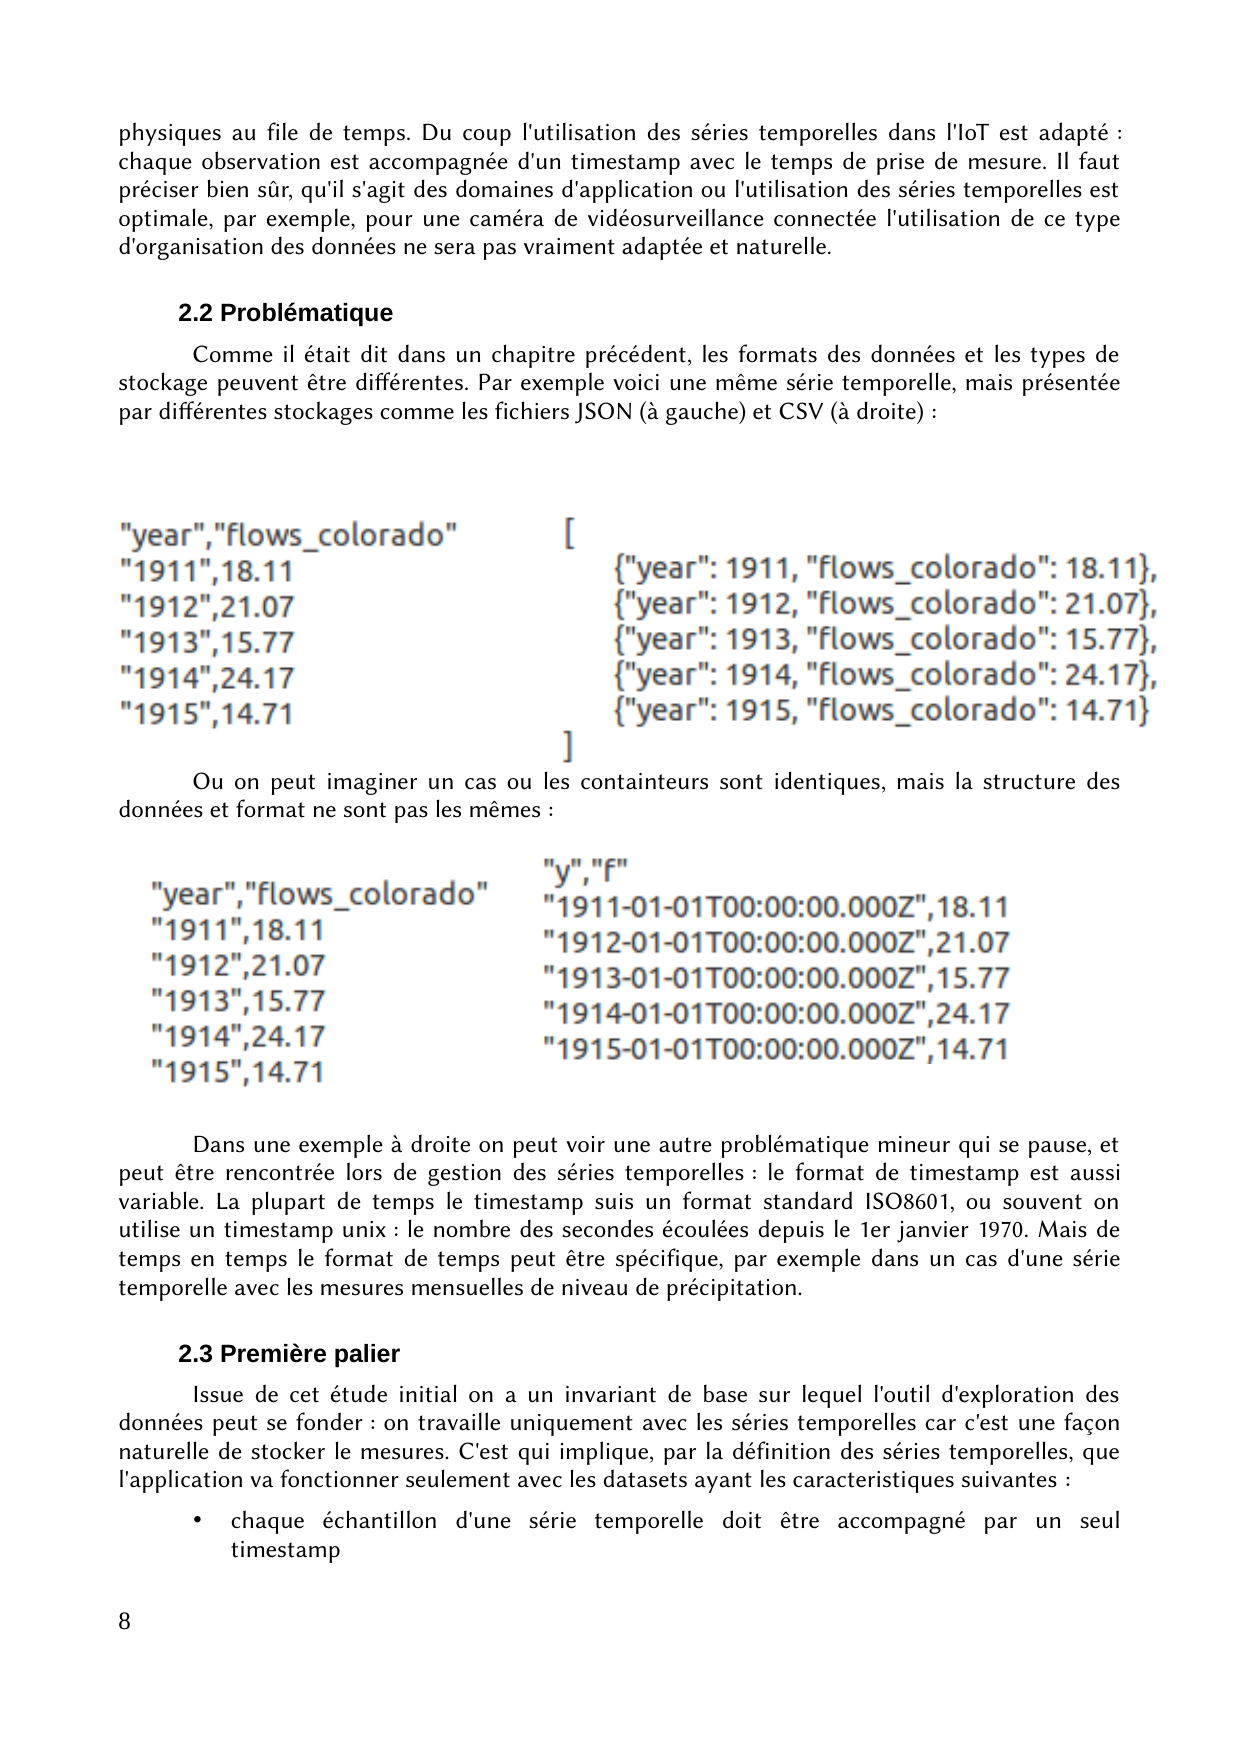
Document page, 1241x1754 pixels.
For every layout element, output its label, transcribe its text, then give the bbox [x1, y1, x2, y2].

text Dans une exemple à droite on peut voir une autre problématique mineur qui se pause, et peut être rencontrée lors de gestion des séries temporelles : le format de timestamp est aussi variable. La plupart de temps le timestamp suis un format standard ISO8601, ou souvent on utilise un timestamp unix : le nombre des secondes écoulées depuis le 1er janvier 1970. Mais de temps en temps le format de temps peut être spécifique, par exemple dans un cas d'une série temporelle avec les mesures mensuelles de niveau de précipitation. [118, 1130, 1122, 1301]
picture [149, 878, 491, 1089]
text Ou on peut imaginer un cas ou les containteurs sont identiques, mais la structure des données et format ne sont pas les mêmes : [118, 767, 1122, 824]
text Comme il était dit dans un chapitre précédent, les formats des données et les types de stockage peuvent être différentes. Par exemple voici une même série temporelle, mais présentée par différentes stockages comme les fichiers JSON (à gauche) et CSV (à droite) : [118, 339, 1122, 425]
subtitle Problématique [118, 298, 1122, 327]
picture [560, 514, 1165, 767]
picture [541, 855, 1015, 1064]
list chaque échantillon d'une série temporelle doit être accompagné par un seul timestamp [193, 1507, 1122, 1564]
picture [118, 519, 460, 731]
text physiques au file de temps. Du coup l'utilisation des séries temporelles dans l'IoT est adapté : chaque observation est accompagnée d'un timestamp avec le temps de prise de mesure. Il faut préciser bien sûr, qu'il s'agit des domaines d'application ou l'utilisation des séries temporelles est optimale, par exemple, pour une caméra de vidéosurveillance connectée l'utilisation de ce type d'organisation des données ne sera pas vraiment adaptée et naturelle. [118, 118, 1122, 261]
text Issue de cet étude initial on a un invariant de base sur lequel l'outil d'exploration des données peut se fonder : on travaille uniquement avec les séries temporelles car c'est une façon naturelle de stocker le mesures. C'est qui implique, par la définition des séries temporelles, que l'application va fonctionner seulement avec les datasets ayant les caracteristiques suivantes : [118, 1380, 1122, 1494]
subtitle Première palier [118, 1339, 1122, 1367]
